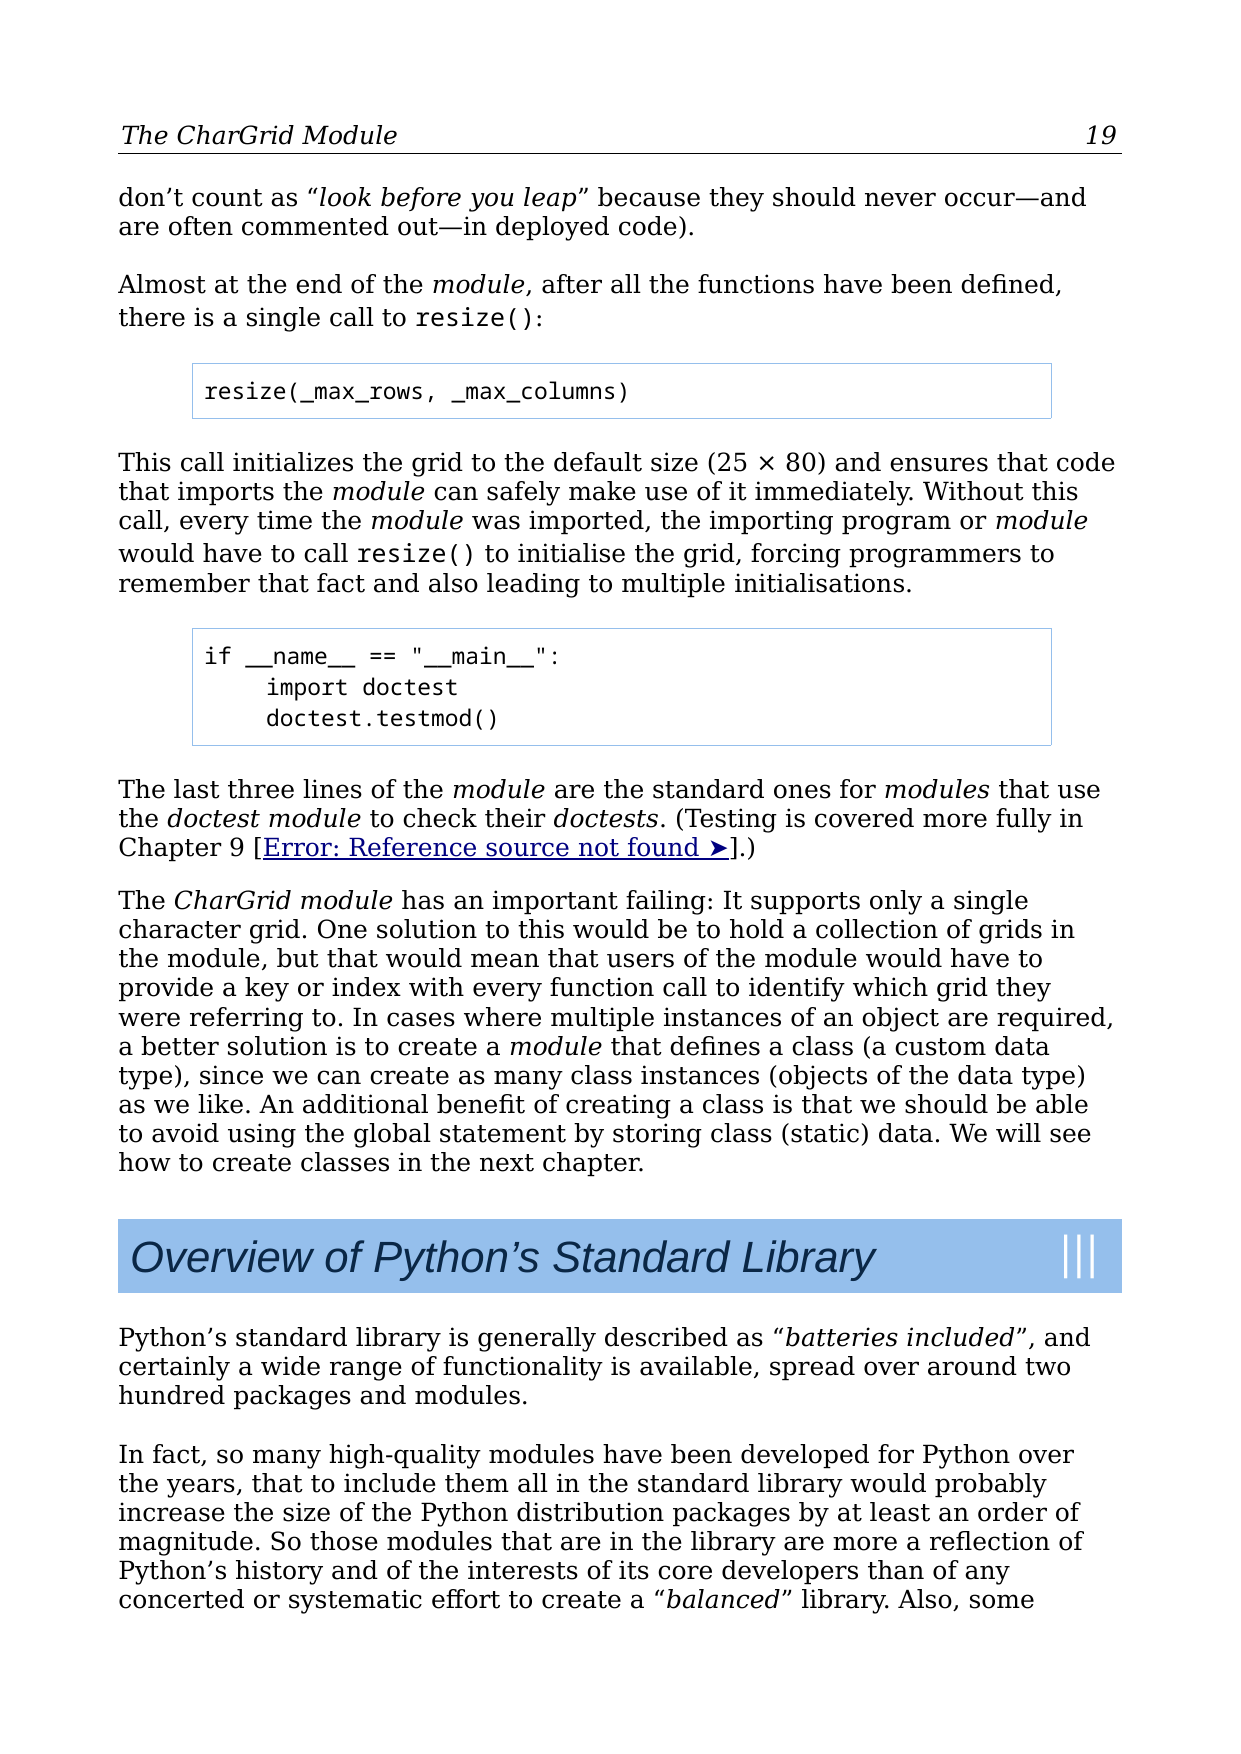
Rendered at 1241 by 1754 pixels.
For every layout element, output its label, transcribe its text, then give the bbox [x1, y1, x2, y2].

text The last three lines of the module are the standard ones for modules that use the doctest module to check their doctests. (Testing is covered more fully in Chapter 9 [Error: Reference source not found ➤].) [118, 775, 1122, 862]
text ||| [1039, 1228, 1098, 1279]
text resize(_max_rows, _max_columns) [193, 364, 1051, 418]
text don’t count as “look before you leap” because they should never occur—and are often commented out—in deployed code). [118, 183, 1122, 241]
text import doctest [193, 659, 1051, 690]
text doctest.testmod() [193, 690, 1051, 745]
text Almost at the end of the module, after all the functions have been defined, there is a single call to resize(): [118, 271, 1122, 334]
text The CharGrid module has an important failing: It supports only a single character grid. One solution to this would be to hold a collection of grids in the module, but that would mean that users of the module would have to provide a key or index with every function call to identify which grid they were referring to. In cases where multiple instances of an object are required, a better solution is to create a module that defines a class (a custom data type), since we can create as many class instances (objects of the data type) as we like. An additional benefit of creating a class is that we should be able to avoid using the global statement by storing class (static) data. We will see how to create classes in the next chapter. [118, 886, 1122, 1178]
text Python’s standard library is generally described as “batteries included”, and certainly a wide range of functionality is available, spread over around two hundred packages and modules. [118, 1323, 1122, 1410]
text In fact, so many high-quality modules have been developed for Python over the years, that to include them all in the standard library would probably increase the size of the Python distribution packages by at least an order of magnitude. So those modules that are in the library are more a reflection of Python’s history and of the interests of its core developers than of any concerted or systematic effort to create a “balanced” library. Also, some [118, 1440, 1122, 1615]
text if __name__ == "__main__": [193, 629, 1051, 659]
text This call initializes the grid to the default size (25 × 80) and ensures that code that imports the module can safely make use of it immediately. Without this call, every time the module was imported, the importing program or module would have to call resize() to initialise the grid, forcing programmers to remember that fact and also leading to multiple initialisations. [118, 448, 1122, 598]
subtitle Overview of Python’s Standard Library [118, 1219, 1122, 1293]
